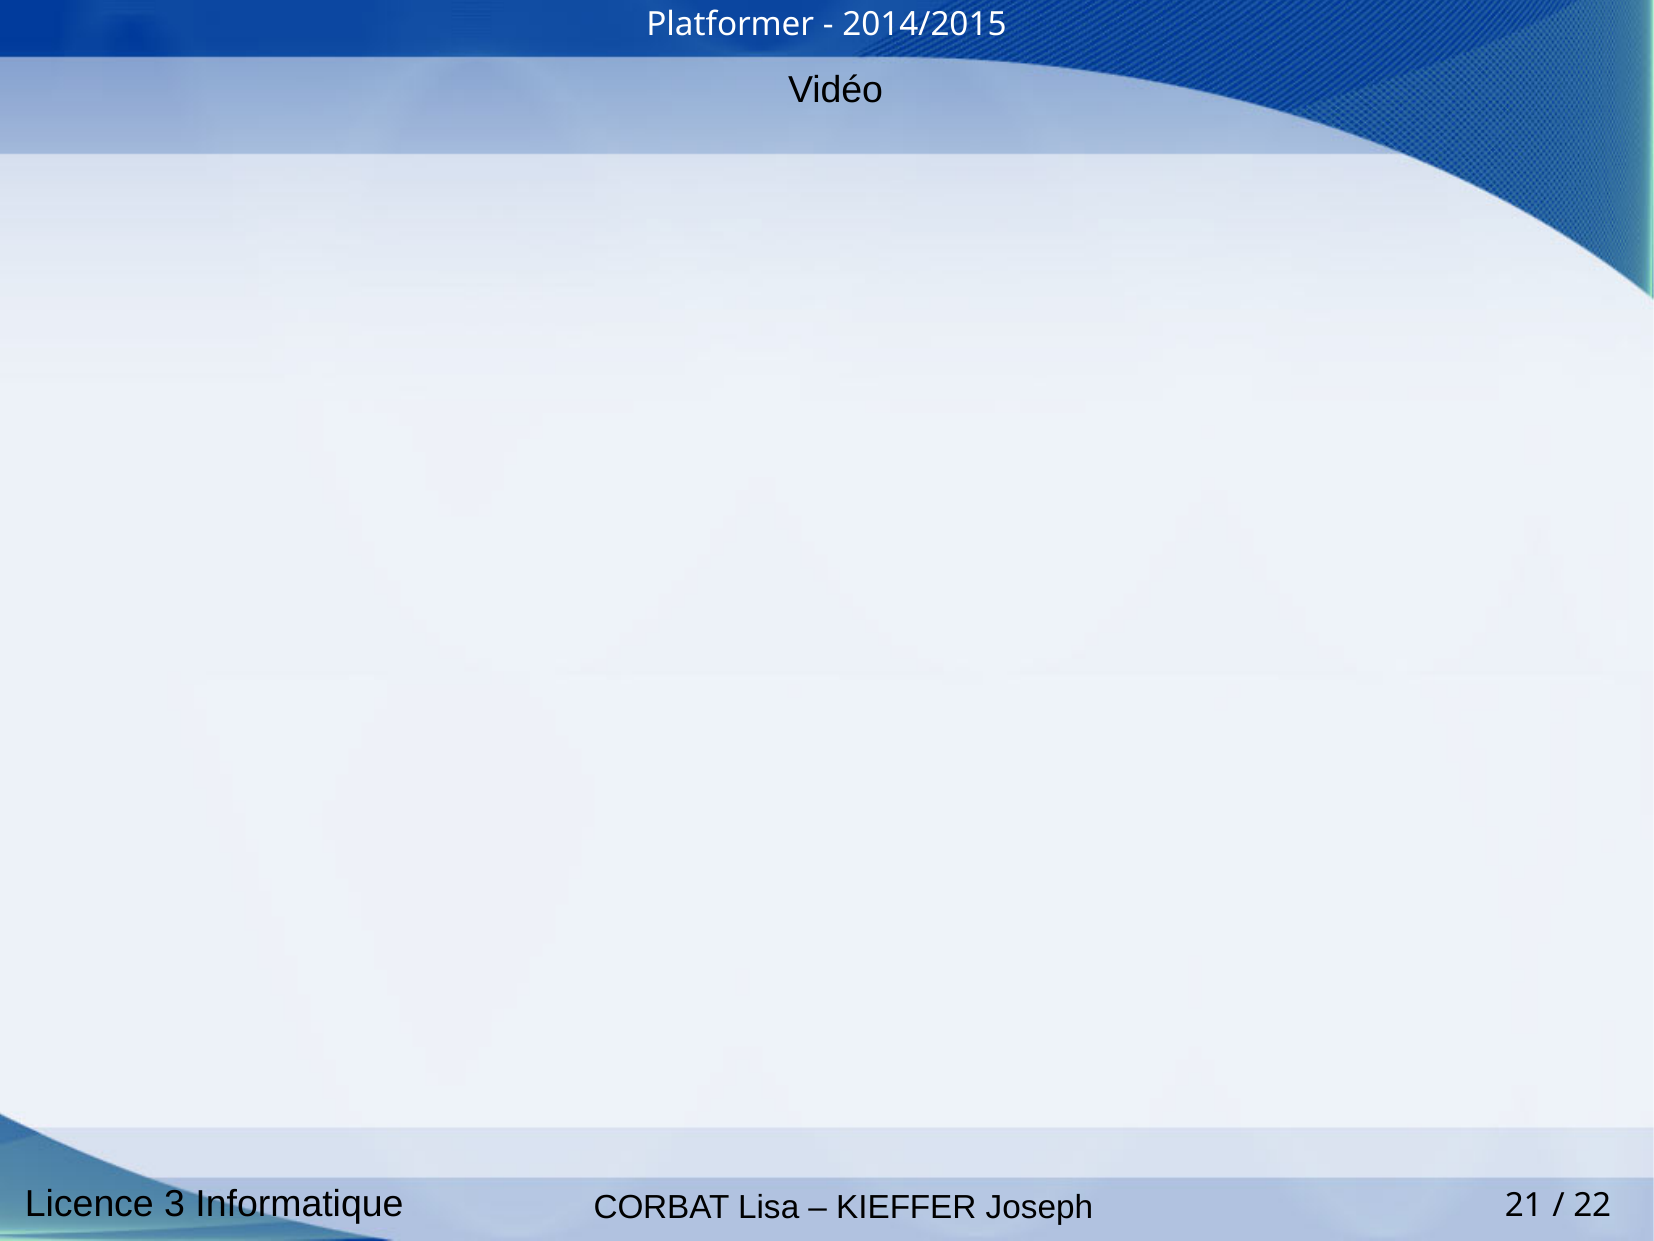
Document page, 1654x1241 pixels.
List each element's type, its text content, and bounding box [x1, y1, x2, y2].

picture [0, 0, 1654, 1241]
text_box Vidéo [773, 61, 898, 119]
